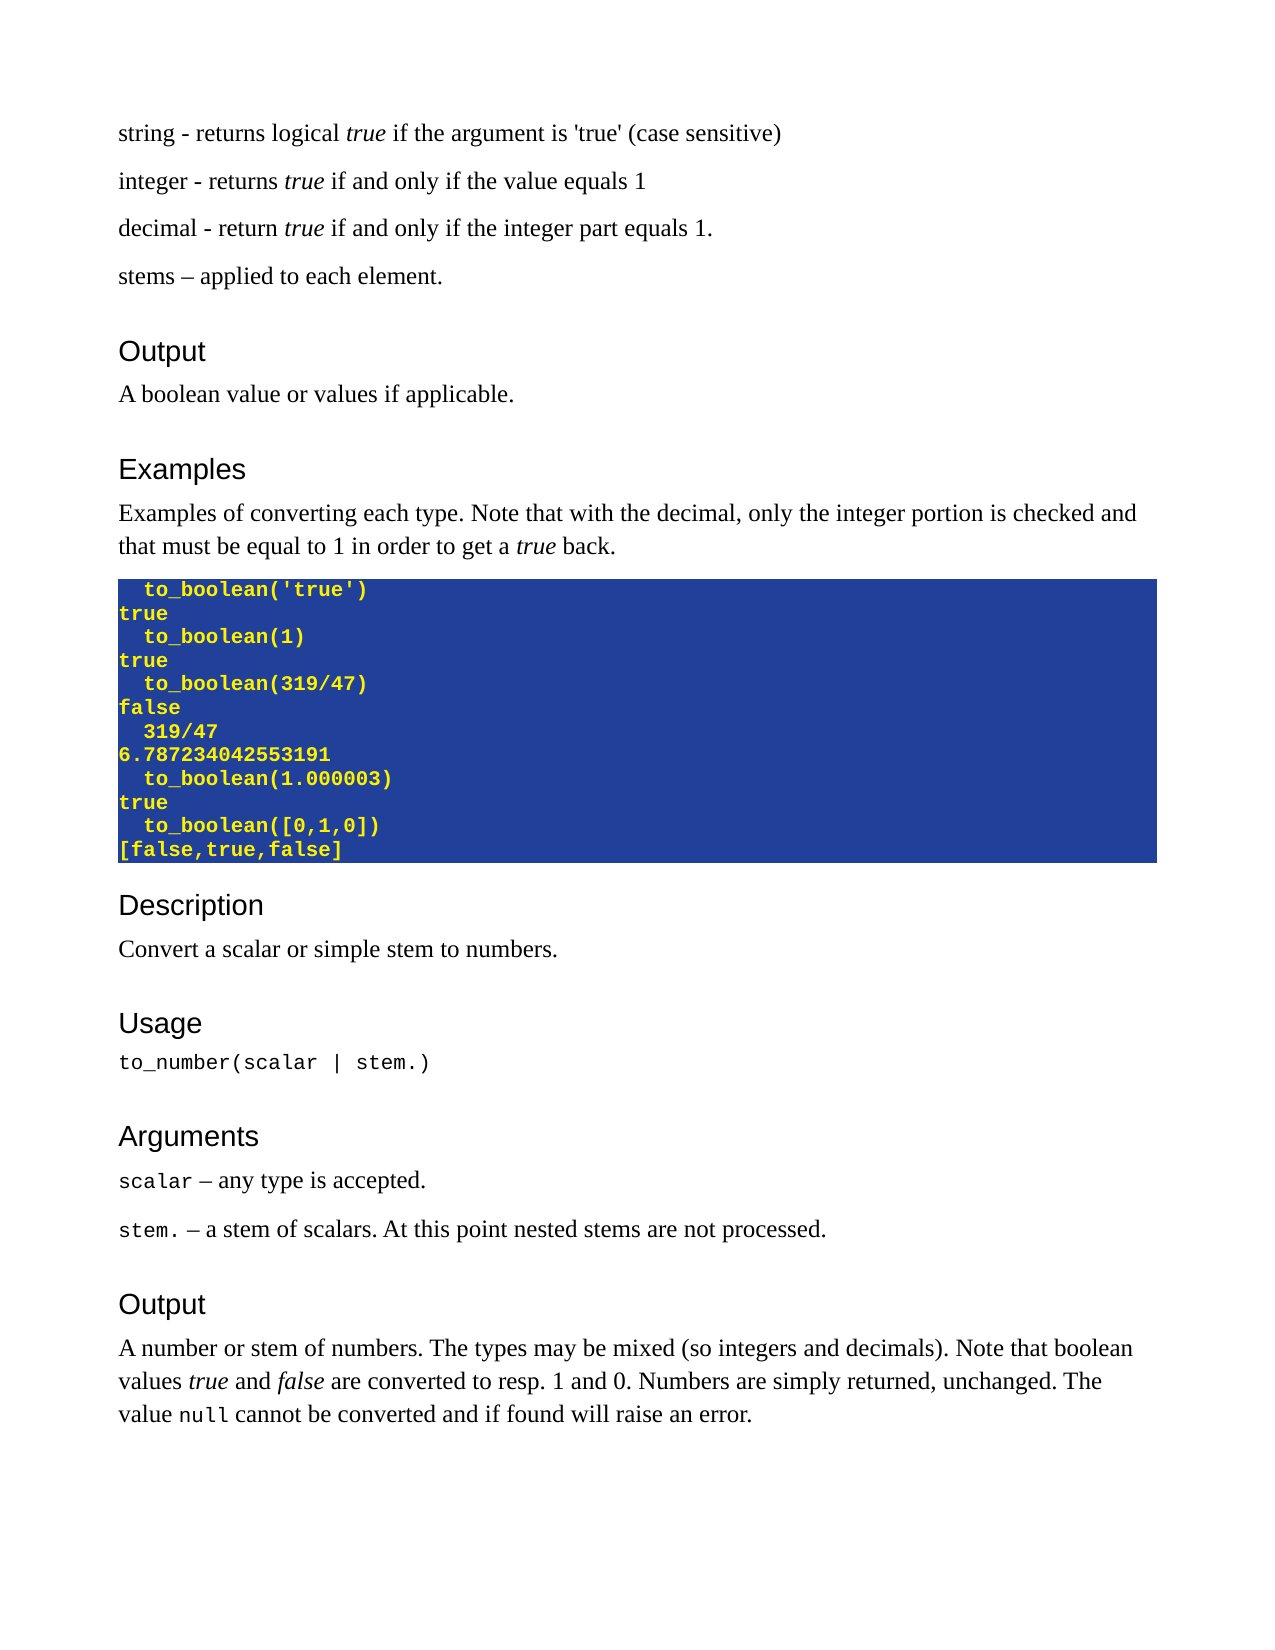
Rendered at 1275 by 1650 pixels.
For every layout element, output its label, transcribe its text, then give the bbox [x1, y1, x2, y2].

subtitle Examples [118, 452, 1157, 486]
subtitle Arguments [118, 1119, 1157, 1153]
text to_number(scalar | stem.) [118, 1052, 1157, 1076]
text to_boolean(319/47) [118, 673, 1157, 697]
text to_boolean(1.000003) [118, 768, 1157, 792]
subtitle Usage [118, 1006, 1157, 1040]
text scalar – any type is accepted. [118, 1165, 1157, 1195]
text false [118, 697, 1157, 721]
text decimal - return true if and only if the integer part equals 1. [118, 213, 1157, 242]
text string - returns logical true if the argument is 'true' (case sensitive) [118, 118, 1157, 147]
text stems – applied to each element. [118, 261, 1157, 290]
text to_boolean([0,1,0]) [118, 815, 1157, 839]
text stem. – a stem of scalars. At this point nested stems are not processed. [118, 1214, 1157, 1243]
text Examples of converting each type. Note that with the decimal, only the integer portion is checked and that must be equal to 1 in order to get a true back. [118, 498, 1157, 560]
text true [118, 792, 1157, 815]
text 6.787234042553191 [118, 744, 1157, 768]
text A boolean value or values if applicable. [118, 379, 1157, 408]
text Convert a scalar or simple stem to numbers. [118, 934, 1157, 962]
text to_boolean('true') [118, 579, 1157, 602]
text [false,true,false] [118, 839, 1157, 863]
subtitle Description [118, 888, 1157, 921]
text true [118, 602, 1157, 626]
text to_boolean(1) [118, 626, 1157, 650]
subtitle Output [118, 1287, 1157, 1321]
text integer - returns true if and only if the value equals 1 [118, 166, 1157, 194]
text 319/47 [118, 721, 1157, 744]
text true [118, 650, 1157, 673]
subtitle Output [118, 333, 1157, 367]
text A number or stem of numbers. The types may be mixed (so integers and decimals). Note that boolean values true and false are converted to resp. 1 and 0. Numbers are simply returned, unchanged. The value null cannot be converted and if found will raise an error. [118, 1333, 1157, 1429]
